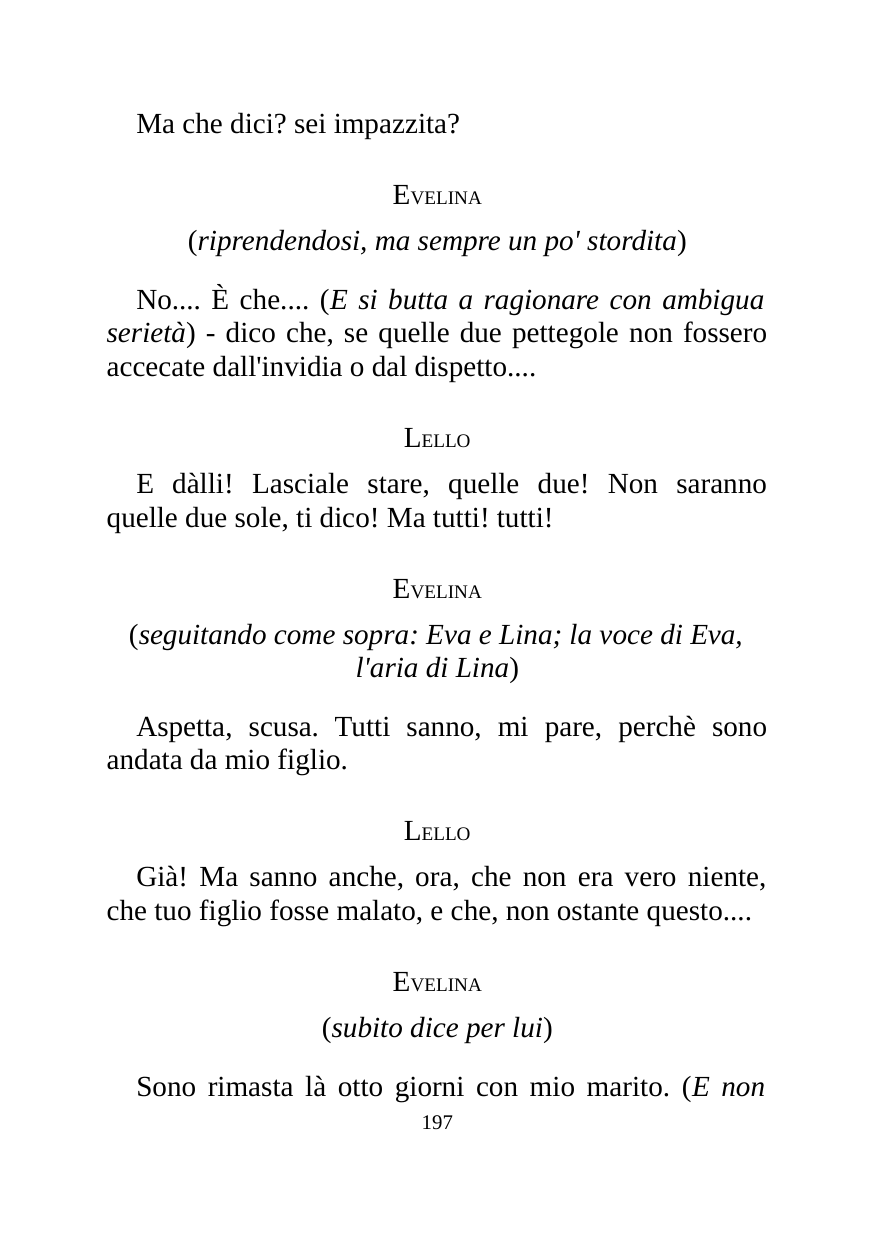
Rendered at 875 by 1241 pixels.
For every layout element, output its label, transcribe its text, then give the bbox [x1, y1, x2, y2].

text Aspetta, scusa. Tutti sanno, mi pare, perchè sono andata da mio figlio. [106, 709, 768, 776]
text E dàlli! Lasciale stare, quelle due! Non saranno quelle due sole, ti dico! Ma tutti! tutti! [106, 466, 768, 533]
text Sono rimasta là otto giorni con mio marito. (E non [106, 1069, 768, 1102]
text Evelina [106, 177, 768, 211]
text (riprendendosi, ma sempre un po' stordita) [106, 223, 768, 257]
text Lello [106, 420, 768, 454]
text Ma che dici? sei impazzita? [106, 106, 768, 140]
text Già! Ma sanno anche, ora, che non era vero niente, che tuo figlio fosse malato, e che, non ostante questo.... [106, 859, 768, 927]
text Evelina [106, 571, 768, 604]
text (subito dice per lui) [106, 1010, 768, 1044]
text Lello [106, 813, 768, 847]
text (seguitando come sopra: Eva e Lina; la voce di Eva, l'aria di Lina) [106, 617, 768, 684]
text Evelina [106, 964, 768, 998]
text No.... È che.... (E si butta a ragionare con ambigua serietà) - dico che, se quelle due pettegole non fossero accecate dall'invidia o dal dispetto.... [106, 282, 768, 383]
